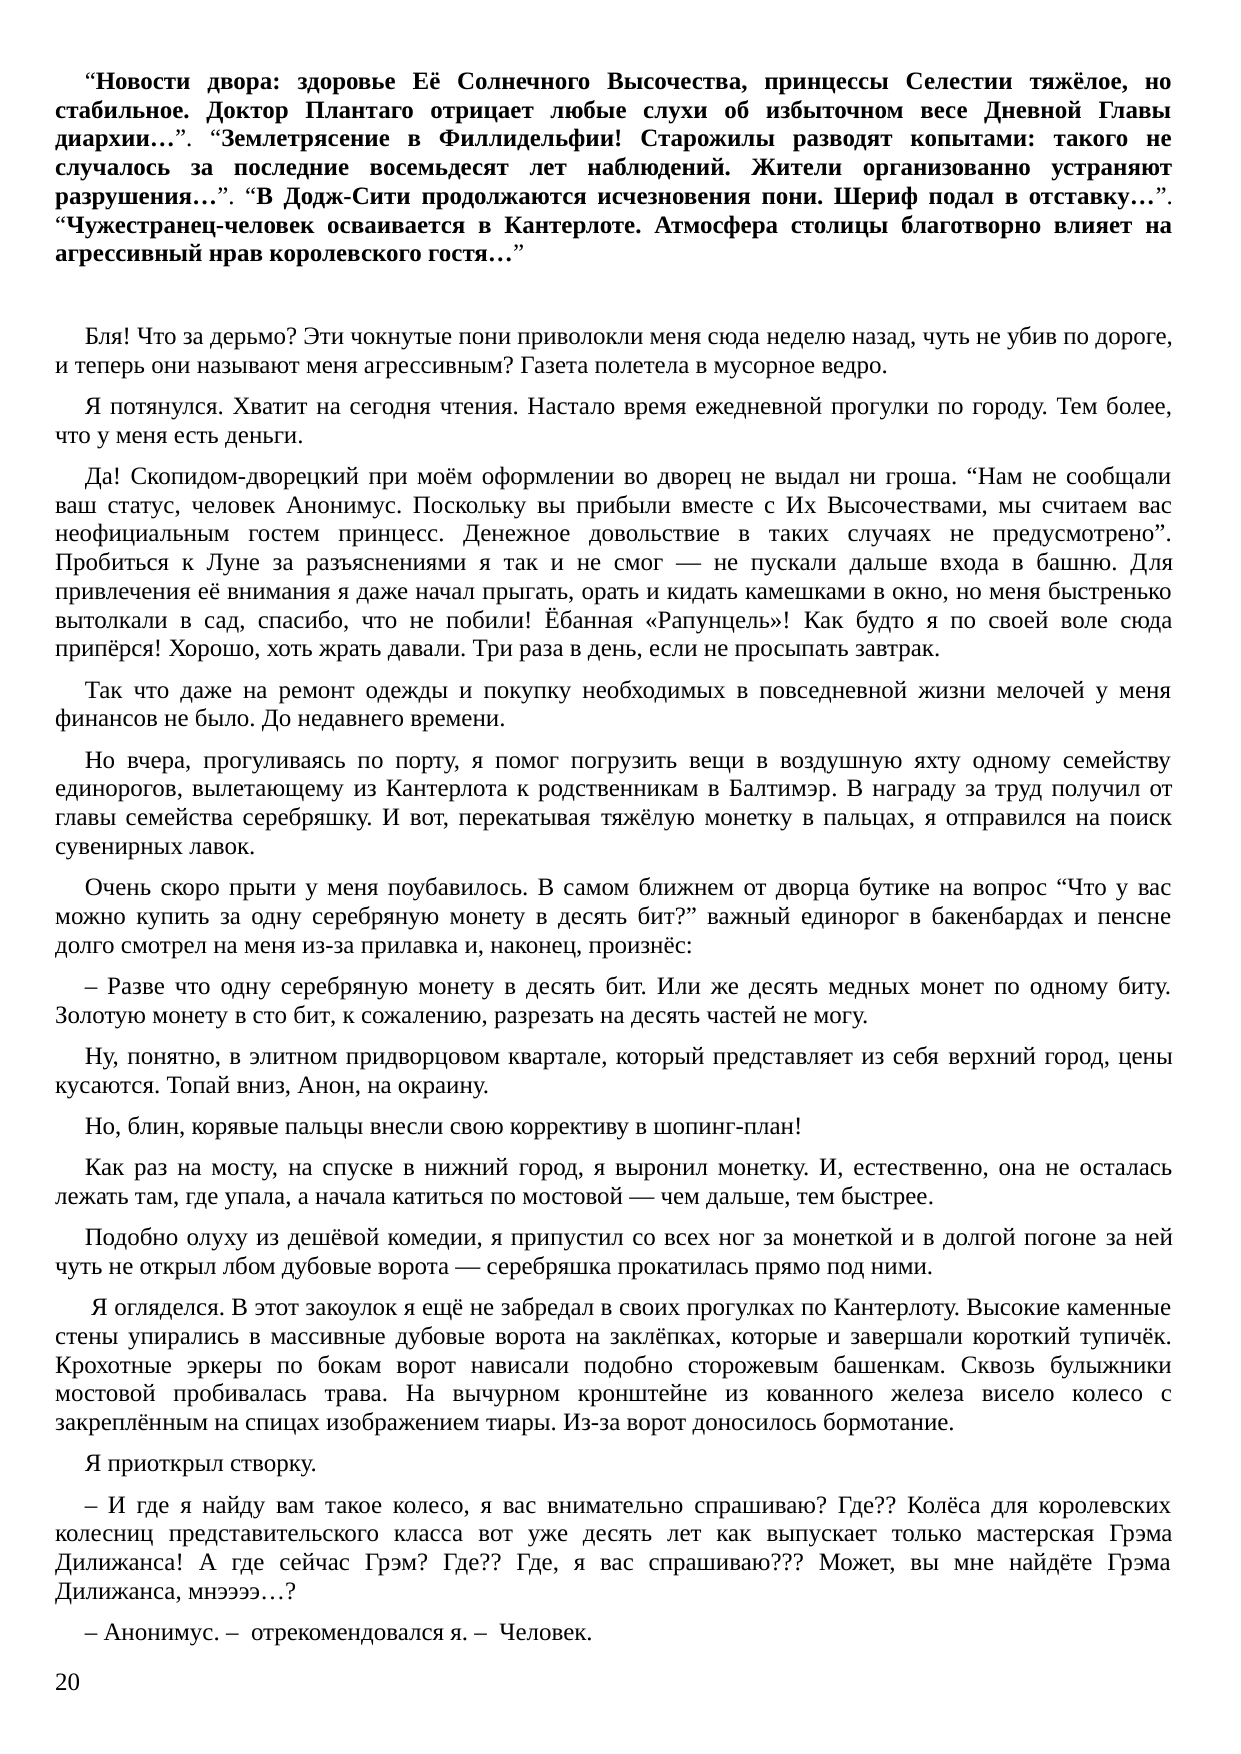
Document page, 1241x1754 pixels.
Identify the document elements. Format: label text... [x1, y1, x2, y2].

text Я приоткрыл створку. [55, 1448, 1173, 1477]
text Так что даже на ремонт одежды и покупку необходимых в повседневной жизни мелочей у меня финансов не было. До недавнего времени. [55, 675, 1173, 732]
text Бля! Что за дерьмо? Эти чокнутые пони приволокли меня сюда неделю назад, чуть не убив по дороге, и теперь они называют меня агрессивным? Газета полетела в мусорное ведро. [55, 321, 1173, 378]
text Но вчера, прогуливаясь по порту, я помог погрузить вещи в воздушную яхту одному семейству единорогов, вылетающему из Кантерлота к родственникам в Балтимэр. В награду за труд получил от главы семейства серебряшку. И вот, перекатывая тяжёлую монетку в пальцах, я отправился на поиск сувенирных лавок. [55, 745, 1173, 860]
text Ну, понятно, в элитном придворцовом квартале, который представляет из себя верхний город, цены кусаются. Топай вниз, Анон, на окраину. [55, 1041, 1173, 1098]
text Но, блин, корявые пальцы внесли свою коррективу в шопинг-план! [55, 1111, 1173, 1140]
text Подобно олуху из дешёвой комедии, я припустил со всех ног за монеткой и в долгой погоне за ней чуть не открыл лбом дубовые ворота — серебряшка прокатилась прямо под ними. [55, 1222, 1173, 1280]
text Я огляделся. В этот закоулок я ещё не забредал в своих прогулках по Кантерлоту. Высокие каменные стены упирались в массивные дубовые ворота на заклёпках, которые и завершали короткий тупичёк. Крохотные эркеры по бокам ворот нависали подобно сторожевым башенкам. Сквозь булыжники мостовой пробивалась трава. На вычурном кронштейне из кованного железа висело колесо с закреплённым на спицах изображением тиары. Из-за ворот доносилось бормотание. [55, 1292, 1173, 1436]
text Да! Скопидом-дворецкий при моём оформлении во дворец не выдал ни гроша. “Нам не сообщали ваш статус, человек Анонимус. Поскольку вы прибыли вместе с Их Высочествами, мы считаем вас неофициальным гостем принцесс. Денежное довольствие в таких случаях не предусмотрено”. Пробиться к Луне за разъяснениями я так и не смог — не пускали дальше входа в башню. Для привлечения её внимания я даже начал прыгать, орать и кидать камешками в окно, но меня быстренько вытолкали в сад, спасибо, что не побили! Ёбанная «Рапунцель»! Как будто я по своей воле сюда припёрся! Хорошо, хоть жрать давали. Три раза в день, если не просыпать завтрак. [55, 461, 1173, 662]
text Как раз на мосту, на спуске в нижний город, я выронил монетку. И, естественно, она не осталась лежать там, где упала, а начала катиться по мостовой — чем дальше, тем быстрее. [55, 1152, 1173, 1210]
text Я потянулся. Хватит на сегодня чтения. Настало время ежедневной прогулки по городу. Тем более, что у меня есть деньги. [55, 391, 1173, 448]
text – И где я найду вам такое колесо, я вас внимательно спрашиваю? Где?? Колёса для королевских колесниц представительского класса вот уже десять лет как выпускает только мастерская Грэма Дилижанса! А где сейчас Грэм? Где?? Где, я вас спрашиваю??? Может, вы мне найдёте Грэма Дилижанса, мнээээ…? [55, 1490, 1173, 1605]
text – Разве что одну серебряную монету в десять бит. Или же десять медных монет по одному биту. Золотую монету в сто бит, к сожалению, разрезать на десять частей не могу. [55, 971, 1173, 1028]
text – Анонимус. – отрекомендовался я. – Человек. [55, 1617, 1173, 1646]
text “Новости двора: здоровье Её Солнечного Высочества, принцессы Селестии тяжёлое, но стабильное. Доктор Плантаго отрицает любые слухи об избыточном весе Дневной Главы диархии…”. “Землетрясение в Филлидельфии! Старожилы разводят копытами: такого не случалось за последние восемьдесят лет наблюдений. Жители организованно устраняют разрушения…”. “В Додж-Сити продолжаются исчезновения пони. Шериф подал в отставку…”. “Чужестранец-человек осваивается в Кантерлоте. Атмосфера столицы благотворно влияет на агрессивный нрав королевского гостя…” [55, 66, 1173, 267]
text Очень скоро прыти у меня поубавилось. В самом ближнем от дворца бутике на вопрос “Что у вас можно купить за одну серебряную монету в десять бит?” важный единорог в бакенбардах и пенсне долго смотрел на меня из-за прилавка и, наконец, произнёс: [55, 872, 1173, 958]
